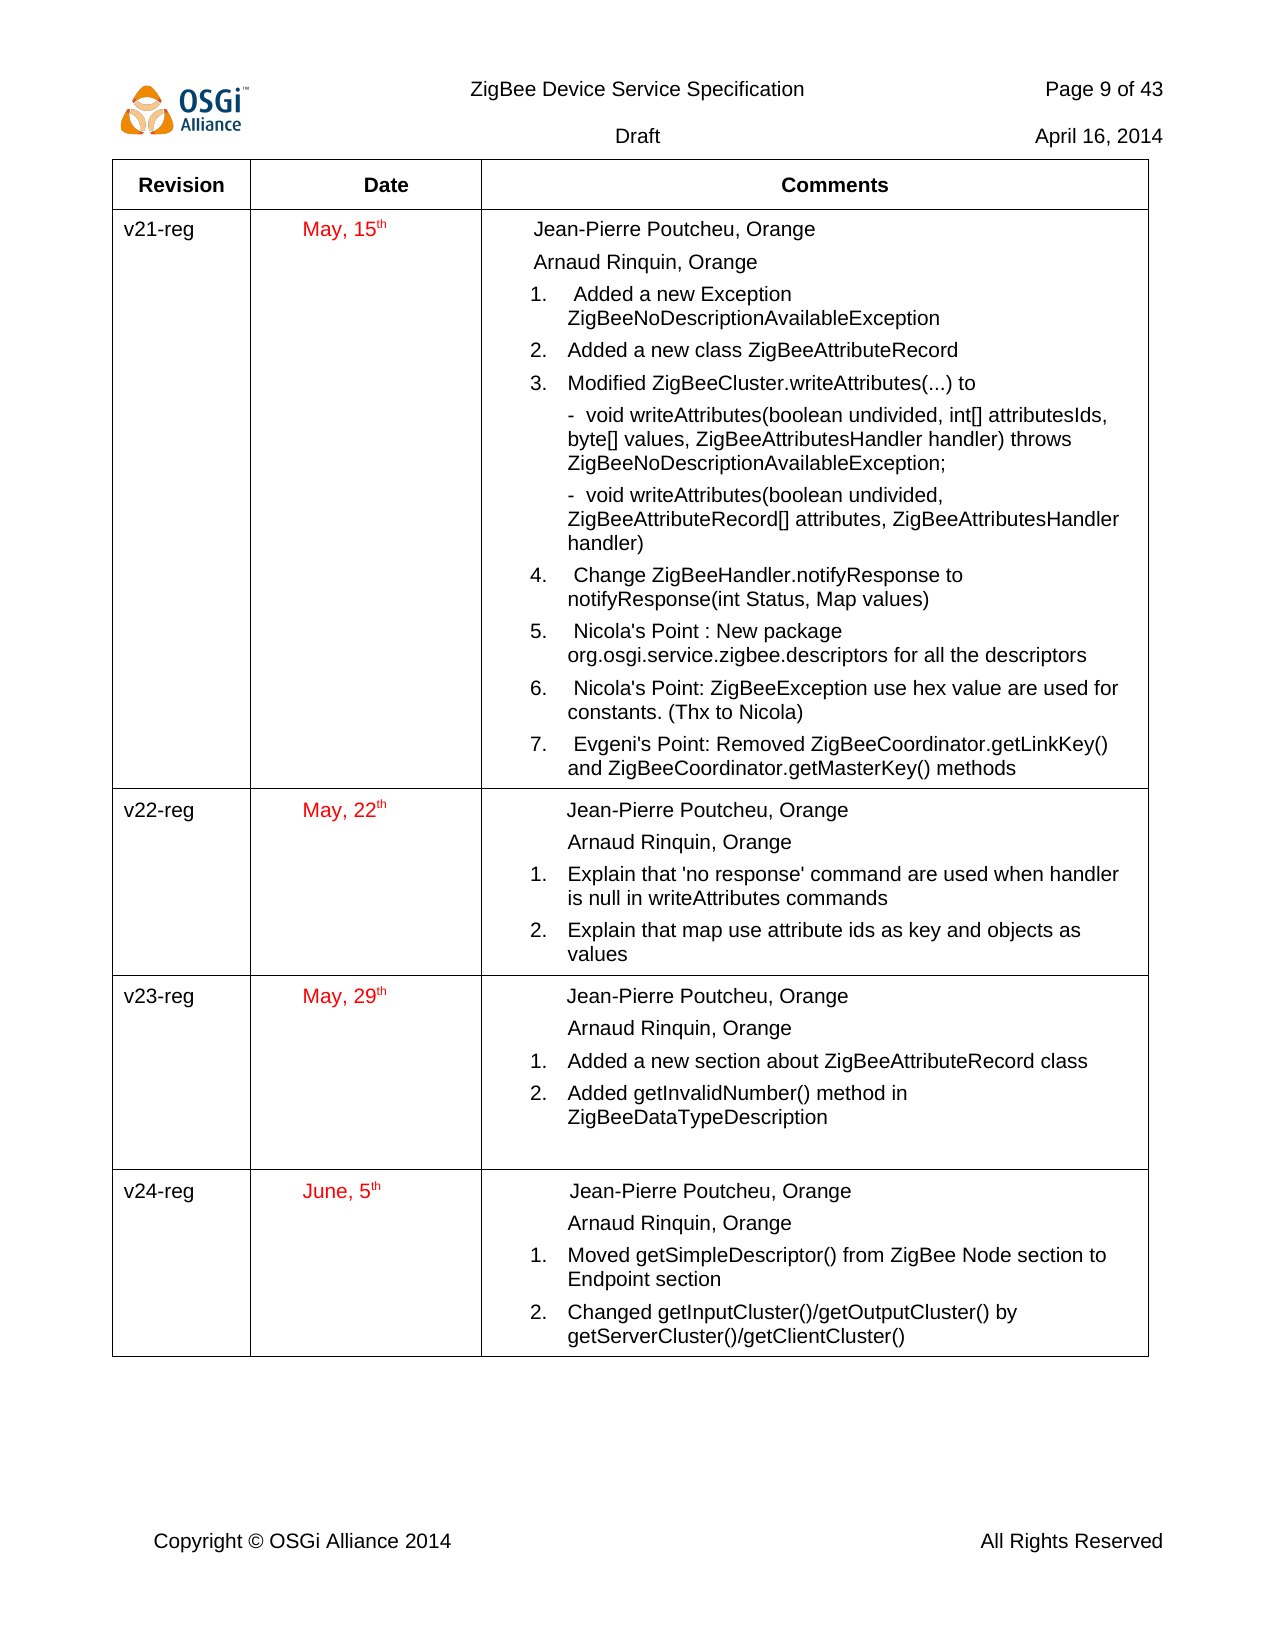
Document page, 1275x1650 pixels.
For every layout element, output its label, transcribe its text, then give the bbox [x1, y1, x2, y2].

table_header Revision [113, 160, 250, 209]
table_header Comments [482, 160, 1148, 209]
table_cell Jean-Pierre Poutcheu, Orange Arnaud Rinquin, Orange Explain that 'no response' command are used when handler is null in writeAttributes commands Explain that map use attribute ids as key and objects as values [482, 789, 1148, 974]
table_cell May, 15th [251, 210, 481, 788]
table_cell Jean-Pierre Poutcheu, Orange Arnaud Rinquin, Orange Added a new section about ZigBeeAttributeRecord class Added getInvalidNumber() method in ZigBeeDataTypeDescription [482, 976, 1148, 1169]
table_cell Jean-Pierre Poutcheu, Orange Arnaud Rinquin, Orange Added a new Exception ZigBeeNoDescriptionAvailableException Added a new class ZigBeeAttributeRecord Modified ZigBeeCluster.writeAttributes(...) to - void writeAttributes(boolean undivided, int[] attributesIds, byte[] values, ZigBeeAttributesHandler handler) throws ZigBeeNoDescriptionAvailableException; - void writeAttributes(boolean undivided, ZigBeeAttributeRecord[] attributes, ZigBeeAttributesHandler handler) Change ZigBeeHandler.notifyResponse to notifyResponse(int Status, Map values) Nicola's Point : New package org.osgi.service.zigbee.descriptors for all the descriptors Nicola's Point: ZigBeeException use hex value are used for constants. (Thx to Nicola) Evgeni's Point: Removed ZigBeeCoordinator.getLinkKey() and ZigBeeCoordinator.getMasterKey() methods [482, 210, 1148, 788]
table_cell June, 5th [251, 1170, 481, 1356]
table_cell v22-reg [113, 789, 250, 974]
picture [113, 78, 257, 142]
table_cell May, 22th [251, 789, 481, 974]
table_cell v24-reg [113, 1170, 250, 1356]
table_cell May, 29th [251, 976, 481, 1169]
table_cell Jean-Pierre Poutcheu, Orange Arnaud Rinquin, Orange Moved getSimpleDescriptor() from ZigBee Node section to Endpoint section Changed getInputCluster()/getOutputCluster() by getServerCluster()/getClientCluster() [482, 1170, 1148, 1356]
table_cell v23-reg [113, 976, 250, 1169]
table_header Date [251, 160, 481, 209]
table_cell v21-reg [113, 210, 250, 788]
